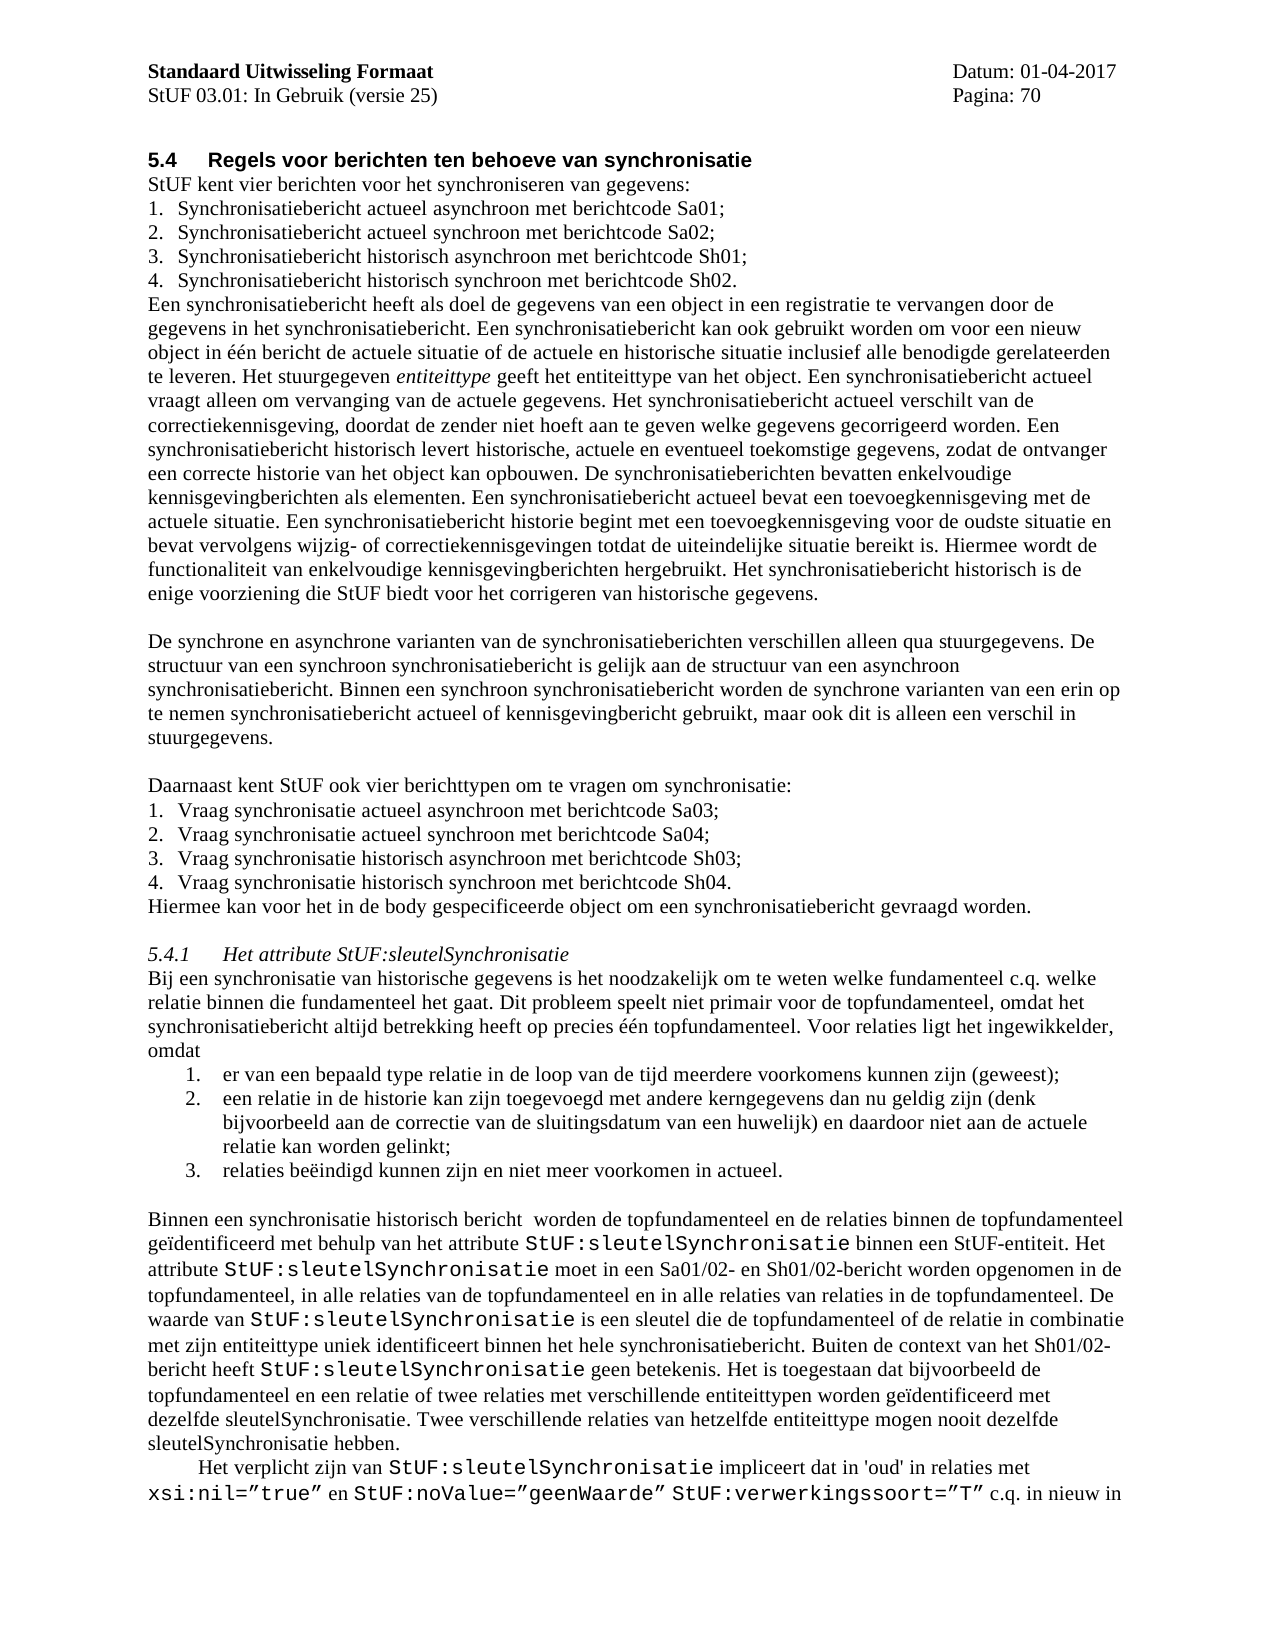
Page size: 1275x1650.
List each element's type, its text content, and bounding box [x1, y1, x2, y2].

list Vraag synchronisatie historisch asynchroon met berichtcode Sh03; [148, 846, 1127, 869]
text De synchrone en asynchrone varianten van de synchronisatieberichten verschillen alleen qua stuurgegevens. De structuur van een synchroon synchronisatiebericht is gelijk aan de structuur van een asynchroon synchronisatiebericht. Binnen een synchroon synchronisatiebericht worden de synchrone varianten van een erin op te nemen synchronisatiebericht actueel of kennisgevingbericht gebruikt, maar ook dit is alleen een verschil in stuurgegevens. [148, 629, 1127, 749]
text Een synchronisatiebericht heeft als doel de gegevens van een object in een registratie te vervangen door de gegevens in het synchronisatiebericht. Een synchronisatiebericht kan ook gebruikt worden om voor een nieuw object in één bericht de actuele situatie of de actuele en historische situatie inclusief alle benodigde gerelateerden te leveren. Het stuurgegeven entiteittype geeft het entiteittype van het object. Een synchronisatiebericht actueel vraagt alleen om vervanging van de actuele gegevens. Het synchronisatiebericht actueel verschilt van de correctiekennisgeving, doordat de zender niet hoeft aan te geven welke gegevens gecorrigeerd worden. Een synchronisatiebericht historisch levert historische, actuele en eventueel toekomstige gegevens, zodat de ontvanger een correcte historie van het object kan opbouwen. De synchronisatieberichten bevatten enkelvoudige kennisgevingberichten als elementen. Een synchronisatiebericht actueel bevat een toevoegkennisgeving met de actuele situatie. Een synchronisatiebericht historie begint met een toevoegkennisgeving voor de oudste situatie en bevat vervolgens wijzig- of correctiekennisgevingen totdat de uiteindelijke situatie bereikt is. Hiermee wordt de functionaliteit van enkelvoudige kennisgevingberichten hergebruikt. Het synchronisatiebericht historisch is de enige voorziening die StUF biedt voor het corrigeren van historische gegevens. [148, 292, 1127, 605]
subtitle Het attribute StUF:sleutelSynchronisatie [148, 942, 1127, 966]
text Hiermee kan voor het in de body gespecificeerde object om een synchronisatiebericht gevraagd worden. [148, 894, 1127, 918]
list Vraag synchronisatie historisch synchroon met berichtcode Sh04. [148, 869, 1127, 894]
list relaties beëindigd kunnen zijn en niet meer voorkomen in actueel. [185, 1158, 1127, 1182]
list Synchronisatiebericht historisch asynchroon met berichtcode Sh01; [148, 244, 1127, 268]
list Synchronisatiebericht historisch synchroon met berichtcode Sh02. [148, 268, 1127, 292]
list Synchronisatiebericht actueel asynchroon met berichtcode Sa01; [148, 196, 1127, 220]
list een relatie in de historie kan zijn toegevoegd met andere kerngegevens dan nu geldig zijn (denk bijvoorbeeld aan de correctie van de sluitingsdatum van een huwelijk) en daardoor niet aan de actuele relatie kan worden gelinkt; [185, 1086, 1127, 1158]
text Het verplicht zijn van StUF:sleutelSynchronisatie impliceert dat in 'oud' in relaties met xsi:nil=”true” en StUF:noValue=”geenWaarde” StUF:verwerkingssoort=”T” c.q. in nieuw in [148, 1455, 1127, 1507]
text Daarnaast kent StUF ook vier berichttypen om te vragen om synchronisatie: [148, 773, 1127, 797]
subtitle Regels voor berichten ten behoeve van synchronisatie [148, 148, 1127, 172]
list Vraag synchronisatie actueel asynchroon met berichtcode Sa03; [148, 797, 1127, 821]
list Vraag synchronisatie actueel synchroon met berichtcode Sa04; [148, 821, 1127, 846]
list er van een bepaald type relatie in de loop van de tijd meerdere voorkomens kunnen zijn (geweest); [185, 1062, 1127, 1086]
list Synchronisatiebericht actueel synchroon met berichtcode Sa02; [148, 220, 1127, 244]
text Bij een synchronisatie van historische gegevens is het noodzakelijk om te weten welke fundamenteel c.q. welke relatie binnen die fundamenteel het gaat. Dit probleem speelt niet primair voor de topfundamenteel, omdat het synchronisatiebericht altijd betrekking heeft op precies één topfundamenteel. Voor relaties ligt het ingewikkelder, omdat [148, 966, 1127, 1062]
text StUF kent vier berichten voor het synchroniseren van gegevens: [148, 172, 1127, 196]
text Binnen een synchronisatie historisch bericht worden de topfundamenteel en de relaties binnen de topfundamenteel geïdentificeerd met behulp van het attribute StUF:sleutelSynchronisatie binnen een StUF-entiteit. Het attribute StUF:sleutelSynchronisatie moet in een Sa01/02- en Sh01/02-bericht worden opgenomen in de topfundamenteel, in alle relaties van de topfundamenteel en in alle relaties van relaties in de topfundamenteel. De waarde van StUF:sleutelSynchronisatie is een sleutel die de topfundamenteel of de relatie in combinatie met zijn entiteittype uniek identificeert binnen het hele synchronisatiebericht. Buiten de context van het Sh01/02-bericht heeft StUF:sleutelSynchronisatie geen betekenis. Het is toegestaan dat bijvoorbeeld de topfundamenteel en een relatie of twee relaties met verschillende entiteittypen worden geïdentificeerd met dezelfde sleutelSynchronisatie. Twee verschillende relaties van hetzelfde entiteittype mogen nooit dezelfde sleutelSynchronisatie hebben. [148, 1206, 1127, 1455]
